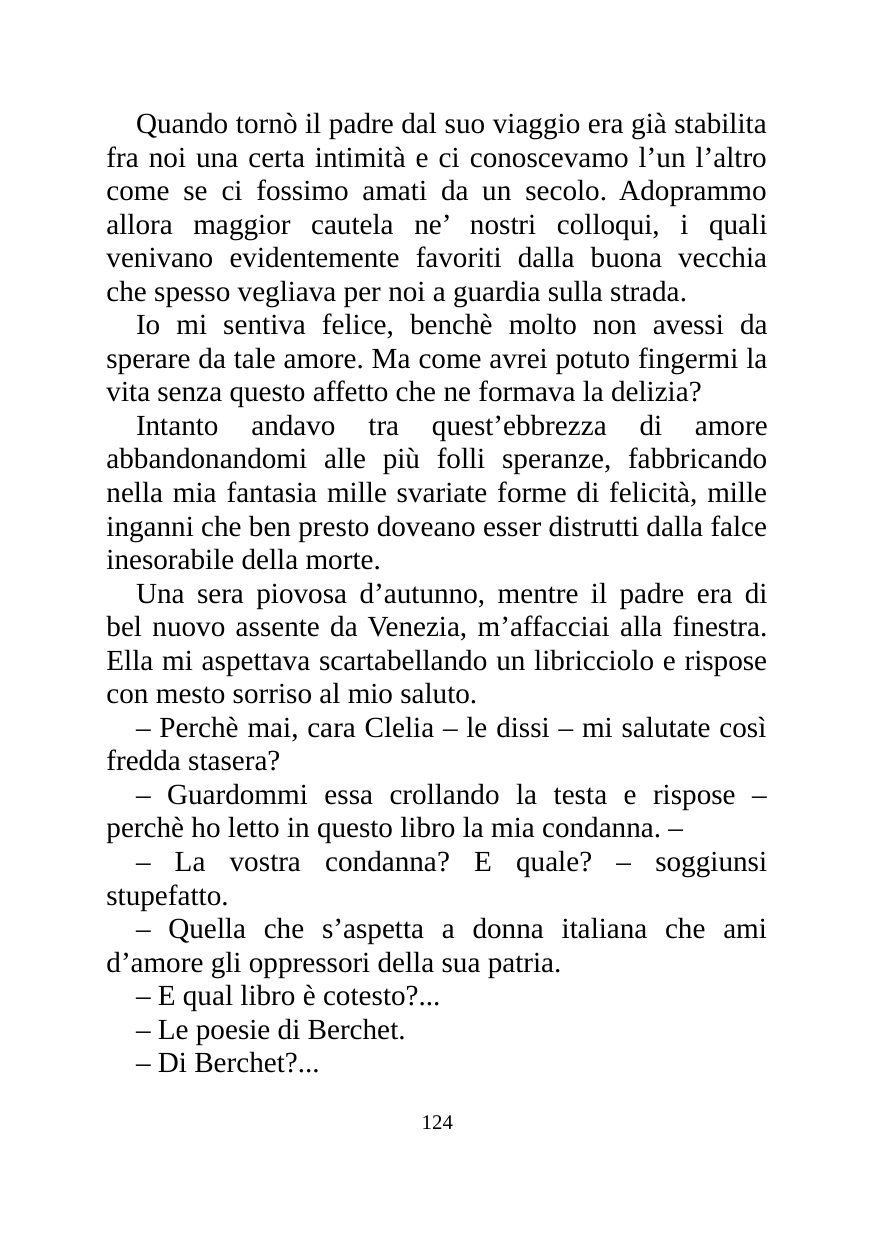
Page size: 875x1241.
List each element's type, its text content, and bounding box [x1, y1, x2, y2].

text – Guardommi essa crollando la testa e rispose – perchè ho letto in questo libro la mia condanna. – [106, 777, 768, 844]
text – Le poesie di Berchet. [106, 1012, 768, 1045]
text – La vostra condanna? E quale? – soggiunsi stupefatto. [106, 844, 768, 911]
text Io mi sentiva felice, benchè molto non avessi da sperare da tale amore. Ma come avrei potuto fingermi la vita senza questo affetto che ne formava la delizia? [106, 307, 768, 408]
text – E qual libro è cotesto?... [106, 978, 768, 1012]
text – Quella che s’aspetta a donna italiana che ami d’amore gli oppressori della sua patria. [106, 911, 768, 978]
text Quando tornò il padre dal suo viaggio era già stabilita fra noi una certa intimità e ci conoscevamo l’un l’altro come se ci fossimo amati da un secolo. Adoprammo allora maggior cautela ne’ nostri colloqui, i quali venivano evidentemente favoriti dalla buona vecchia che spesso vegliava per noi a guardia sulla strada. [106, 106, 768, 307]
text Una sera piovosa d’autunno, mentre il padre era di bel nuovo assente da Venezia, m’affacciai alla finestra. Ella mi aspettava scartabellando un libricciolo e rispose con mesto sorriso al mio saluto. [106, 576, 768, 710]
text – Perchè mai, cara Clelia – le dissi – mi salutate così fredda stasera? [106, 710, 768, 777]
text – Di Berchet?... [106, 1045, 768, 1079]
text Intanto andavo tra quest’ebbrezza di amore abbandonandomi alle più folli speranze, fabbricando nella mia fantasia mille svariate forme di felicità, mille inganni che ben presto doveano esser distrutti dalla falce inesorabile della morte. [106, 408, 768, 576]
